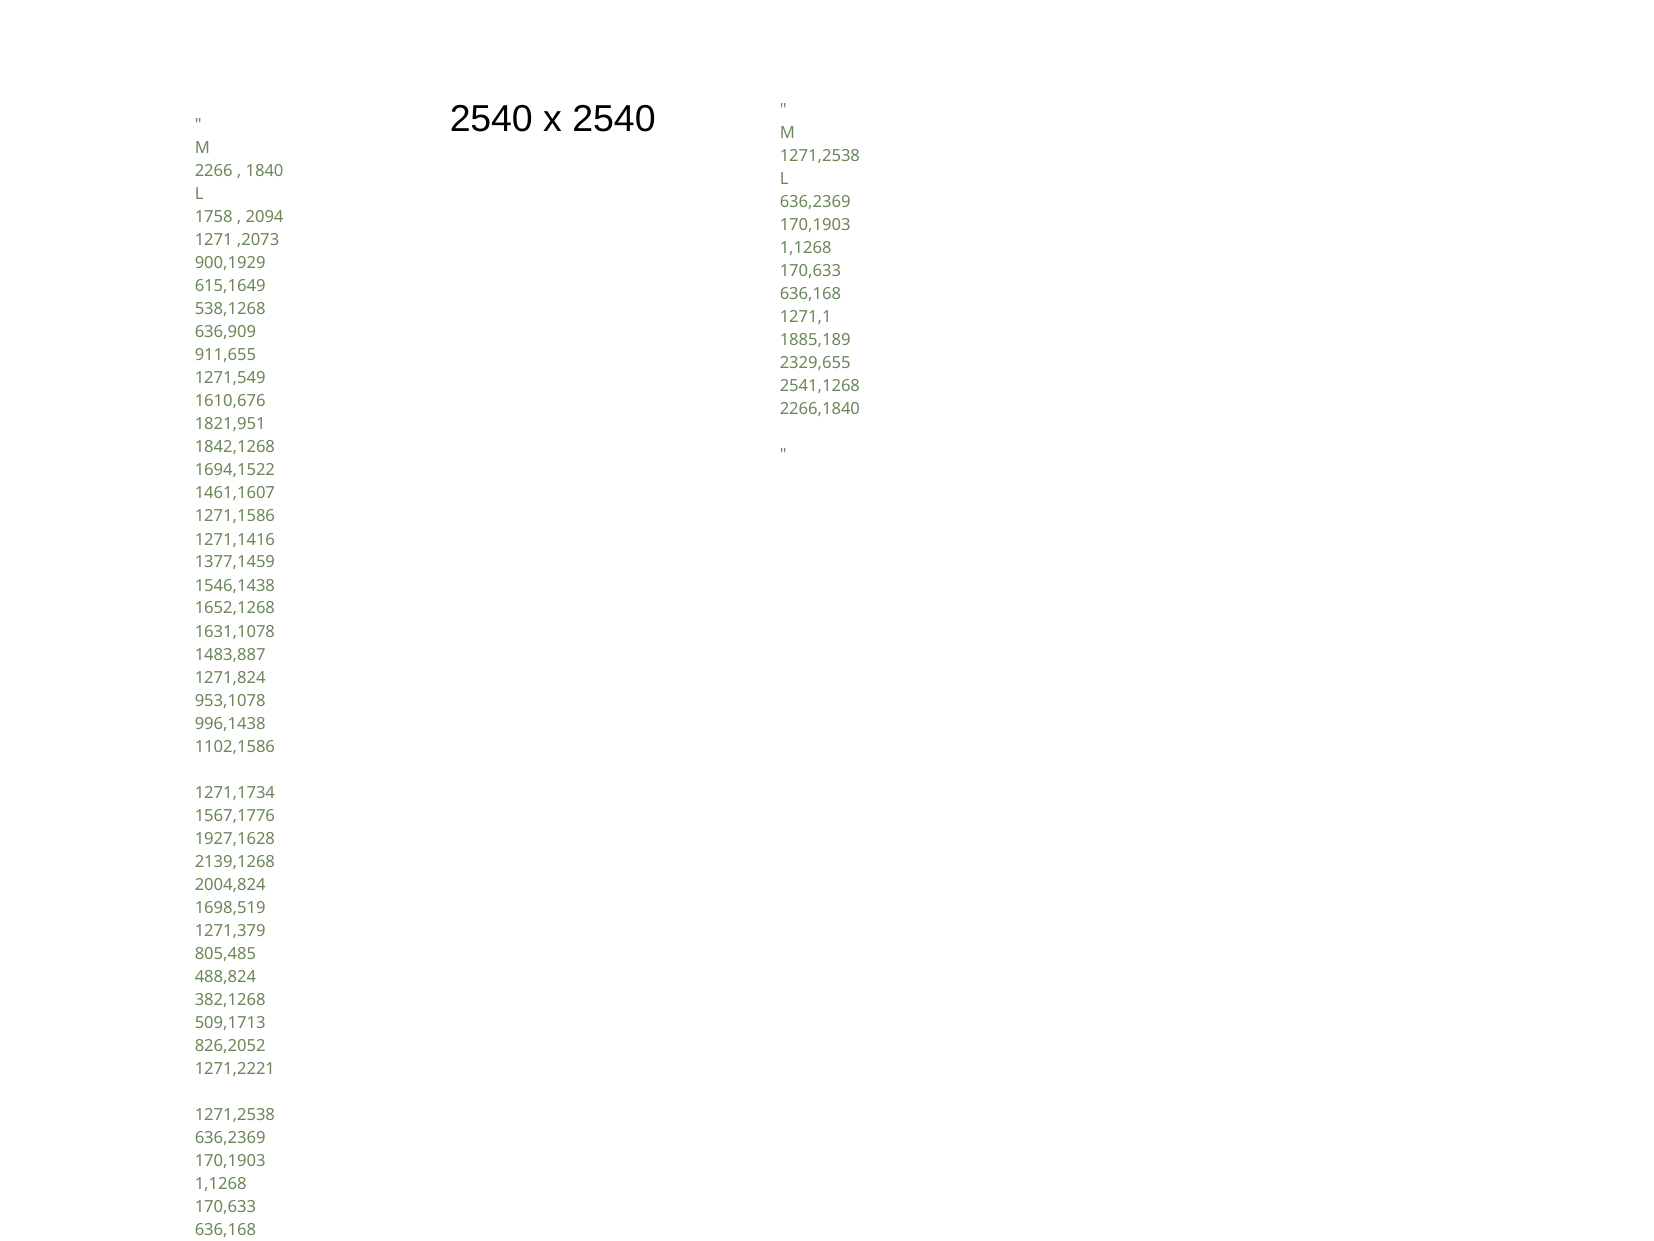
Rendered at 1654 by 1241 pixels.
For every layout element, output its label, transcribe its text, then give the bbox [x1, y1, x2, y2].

text_box 2540 x 2540 [435, 90, 676, 151]
text_box " M 2266 , 1840 L 1758 , 2094 1271 ,2073 900,1929 615,1649 538,1268 636,909 911,655 1271,549 1610,676 1821,951 1842,1268 1694,1522 1461,1607 1271,1586 1271,1416 1377,1459 1546,1438 1652,1268 1631,1078 1483,887 1271,824 953,1078 996,1438 1102,1586 1271,1734 1567,1776 1927,1628 2139,1268 2004,824 1698,519 1271,379 805,485 488,824 382,1268 509,1713 826,2052 1271,2221 1271,2538 636,2369 170,1903 1,1268 170,633 636,168 1271,1 1885,189 2329,655 2541,1268 2266,1840 Z " [180, 105, 406, 1241]
text_box " M 1271,2538 L 636,2369 170,1903 1,1268 170,633 636,168 1271,1 1885,189 2329,655 2541,1268 2266,1840 " [765, 90, 991, 1080]
